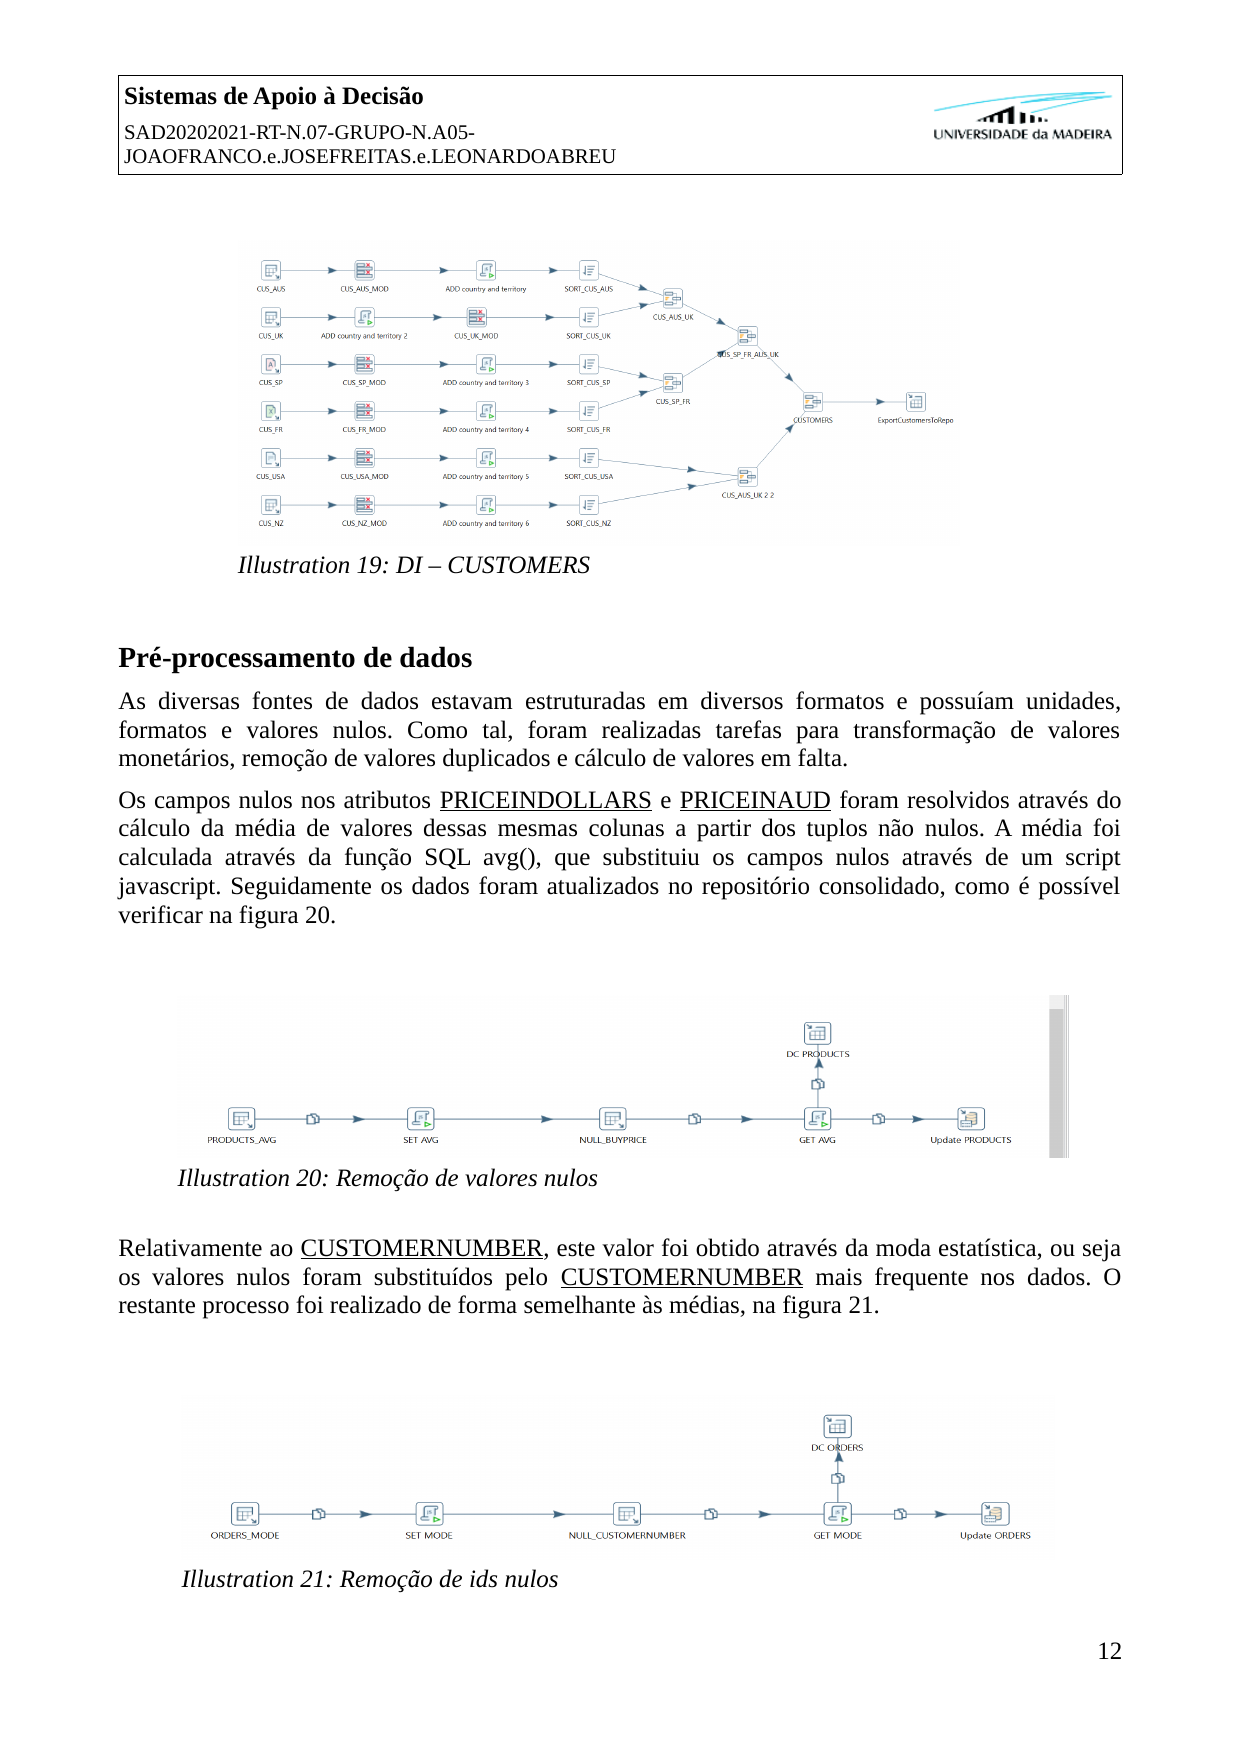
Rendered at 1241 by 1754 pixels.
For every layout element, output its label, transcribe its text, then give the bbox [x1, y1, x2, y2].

text Illustration 20: Remoção de valores nulos [177, 1158, 1069, 1192]
picture [181, 1395, 1056, 1560]
picture [237, 240, 960, 546]
text Illustration 19: DI – CUSTOMERS [238, 546, 960, 579]
subtitle Pré-processamento de dados [118, 640, 1122, 673]
text Illustration 21: Remoção de ids nulos [181, 1560, 1055, 1593]
text Os campos nulos nos atributos PRICEINDOLLARS e PRICEINAUD foram resolvidos através do cálculo da média de valores dessas mesmas colunas a partir dos tuplos não nulos. A média foi calculada através da função SQL avg(), que substituiu os campos nulos através de um script javascript. Seguidamente os dados foram atualizados no repositório consolidado, como é possível verificar na figura 20. [118, 785, 1122, 928]
text Relativamente ao CUSTOMERNUMBER, este valor foi obtido através da moda estatística, ou seja os valores nulos foram substituídos pelo CUSTOMERNUMBER mais frequente nos dados. O restante processo foi realizado de forma semelhante às médias, na figura 21. [118, 1233, 1122, 1319]
picture [919, 80, 1120, 146]
picture [177, 995, 1069, 1158]
text As diversas fontes de dados estavam estruturadas em diversos formatos e possuíam unidades, formatos e valores nulos. Como tal, foram realizadas tarefas para transformação de valores monetários, remoção de valores duplicados e cálculo de valores em falta. [118, 686, 1122, 772]
